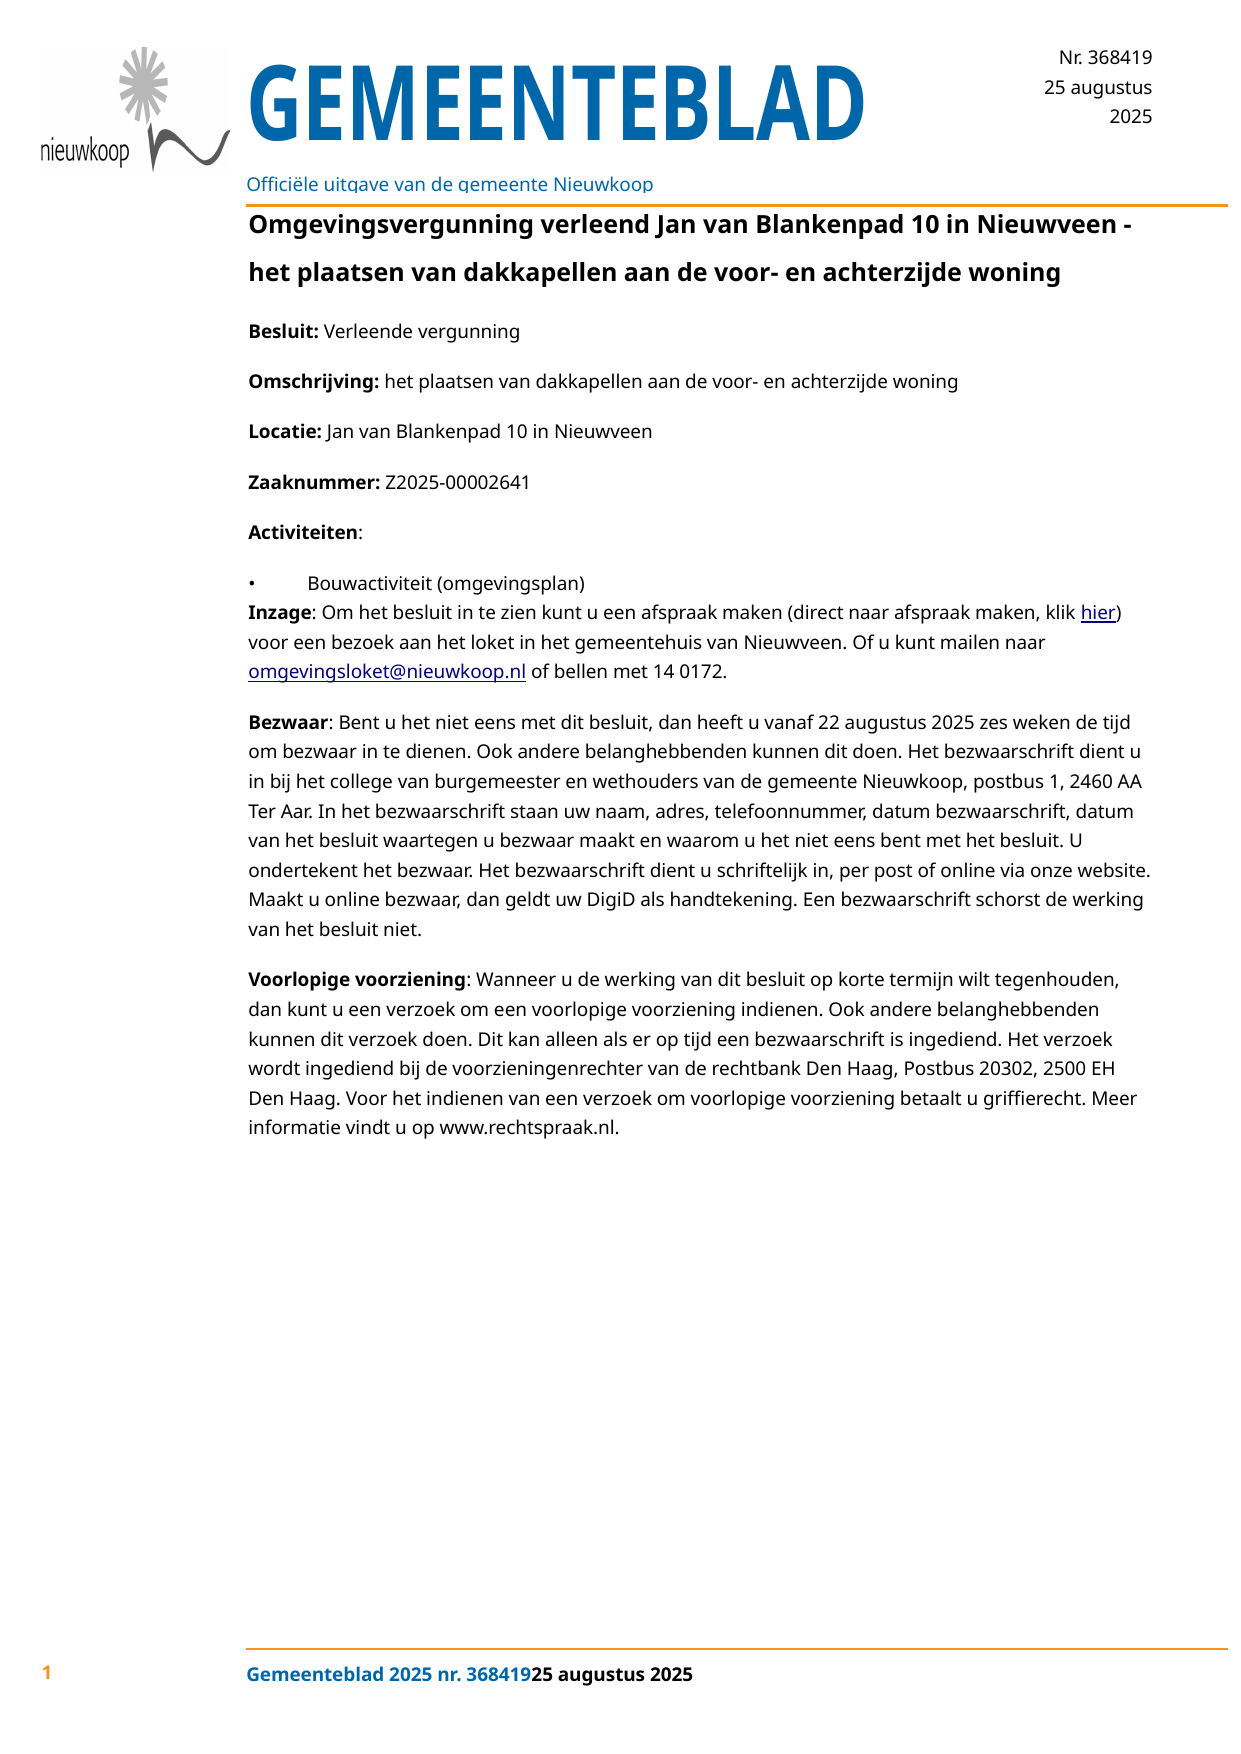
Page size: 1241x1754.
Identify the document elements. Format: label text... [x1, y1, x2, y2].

text Omschrijving: het plaatsen van dakkapellen aan de voor- en achterzijde woning [248, 368, 1152, 394]
text Besluit: Verleende vergunning [248, 318, 1152, 344]
text Activiteiten: [248, 519, 1152, 545]
text Zaaknummer: Z2025-00002641 [248, 469, 1152, 495]
picture [41, 47, 231, 172]
text Voorlopige voorziening: Wanneer u de werking van dit besluit op korte termijn wilt tegenhouden, dan kunt u een verzoek om een voorlopige voorziening indienen. Ook andere belanghebbenden kunnen dit verzoek doen. Dit kan alleen als er op tijd een bezwaarschrift is ingediend. Het verzoek wordt ingediend bij de voorzieningenrechter van de rechtbank Den Haag, Postbus 20302, 2500 EH Den Haag. Voor het indienen van een verzoek om voorlopige voorziening betaalt u griffierecht. Meer informatie vindt u op www.rechtspraak.nl. [248, 967, 1152, 1140]
text Inzage: Om het besluit in te zien kunt u een afspraak maken (direct naar afspraak maken, klik hier) voor een bezoek aan het loket in het gemeentehuis van Nieuwveen. Of u kunt mailen naar omgevingsloket@nieuwkoop.nl of bellen met 14 0172. [248, 599, 1152, 684]
list Bouwactiviteit (omgevingsplan) [248, 570, 1152, 596]
text Bezwaar: Bent u het niet eens met dit besluit, dan heeft u vanaf 22 augustus 2025 zes weken de tijd om bezwaar in te dienen. Ook andere belanghebbenden kunnen dit doen. Het bezwaarschrift dient u in bij het college van burgemeester en wethouders van de gemeente Nieuwkoop, postbus 1, 2460 AA Ter Aar. In het bezwaarschrift staan uw naam, adres, telefoonnummer, datum bezwaarschrift, datum van het besluit waartegen u bezwaar maakt en waarom u het niet eens bent met het besluit. U ondertekent het bezwaar. Het bezwaarschrift dient u schriftelijk in, per post of online via onze website. Maakt u online bezwaar, dan geldt uw DigiD als handtekening. Een bezwaarschrift schorst de werking van het besluit niet. [248, 709, 1152, 942]
text Omgevingsvergunning verleend Jan van Blankenpad 10 in Nieuwveen - het plaatsen van dakkapellen aan de voor- en achterzijde woning [248, 207, 1152, 288]
text Locatie: Jan van Blankenpad 10 in Nieuwveen [248, 419, 1152, 444]
